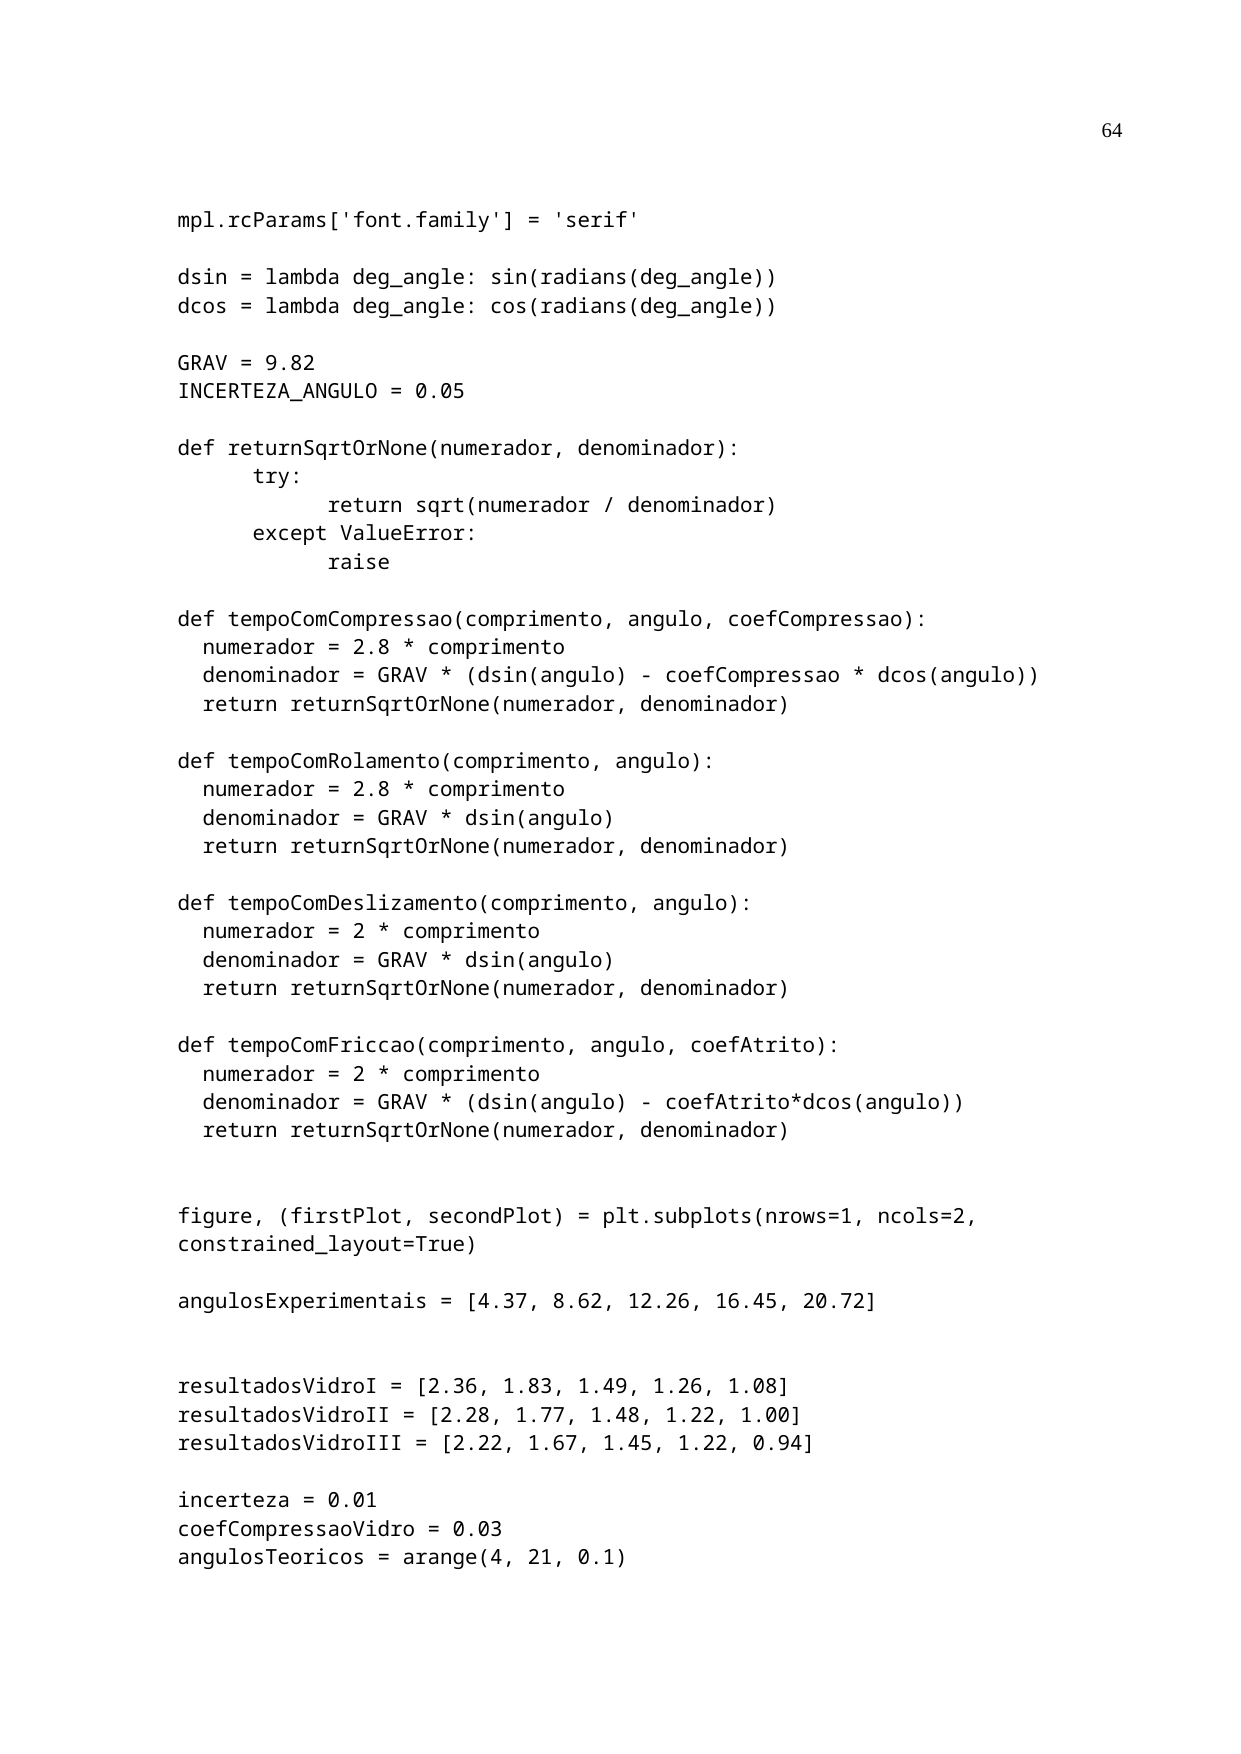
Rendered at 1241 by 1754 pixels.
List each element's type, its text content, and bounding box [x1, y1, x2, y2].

text figure, (firstPlot, secondPlot) = plt.subplots(nrows=1, ncols=2, constrained_layout=True) [177, 1201, 1122, 1258]
text def tempoComFriccao(comprimento, angulo, coefAtrito): [177, 1030, 1122, 1059]
text denominador = GRAV * dsin(angulo) [177, 803, 1122, 831]
text dsin = lambda deg_angle: sin(radians(deg_angle)) [177, 262, 1122, 291]
text denominador = GRAV * dsin(angulo) [177, 945, 1122, 973]
text dcos = lambda deg_angle: cos(radians(deg_angle)) [177, 291, 1122, 319]
text return returnSqrtOrNone(numerador, denominador) [177, 831, 1122, 859]
text mpl.rcParams['font.family'] = 'serif' [177, 206, 1122, 234]
text numerador = 2.8 * comprimento [177, 774, 1122, 803]
text def tempoComRolamento(comprimento, angulo): [177, 746, 1122, 774]
text resultadosVidroI = [2.36, 1.83, 1.49, 1.26, 1.08] [177, 1371, 1122, 1400]
text try: [177, 461, 1122, 490]
text return returnSqrtOrNone(numerador, denominador) [177, 1116, 1122, 1144]
text resultadosVidroIII = [2.22, 1.67, 1.45, 1.22, 0.94] [177, 1428, 1122, 1457]
text coefCompressaoVidro = 0.03 [177, 1514, 1122, 1542]
text def tempoComDeslizamento(comprimento, angulo): [177, 888, 1122, 916]
text return returnSqrtOrNone(numerador, denominador) [177, 973, 1122, 1002]
text INCERTEZA_ANGULO = 0.05 [177, 376, 1122, 404]
text numerador = 2 * comprimento [177, 916, 1122, 945]
text GRAV = 9.82 [177, 348, 1122, 376]
text except ValueError: [177, 518, 1122, 547]
text angulosExperimentais = [4.37, 8.62, 12.26, 16.45, 20.72] [177, 1286, 1122, 1314]
text denominador = GRAV * (dsin(angulo) - coefCompressao * dcos(angulo)) [177, 661, 1122, 689]
text return returnSqrtOrNone(numerador, denominador) [177, 689, 1122, 717]
text return sqrt(numerador / denominador) [177, 490, 1122, 518]
text raise [177, 547, 1122, 575]
text resultadosVidroII = [2.28, 1.77, 1.48, 1.22, 1.00] [177, 1400, 1122, 1428]
text numerador = 2.8 * comprimento [177, 632, 1122, 661]
text def returnSqrtOrNone(numerador, denominador): [177, 433, 1122, 461]
text denominador = GRAV * (dsin(angulo) - coefAtrito*dcos(angulo)) [177, 1087, 1122, 1116]
text numerador = 2 * comprimento [177, 1059, 1122, 1087]
text incerteza = 0.01 [177, 1485, 1122, 1514]
text def tempoComCompressao(comprimento, angulo, coefCompressao): [177, 604, 1122, 632]
text angulosTeoricos = arange(4, 21, 0.1) [177, 1542, 1122, 1571]
